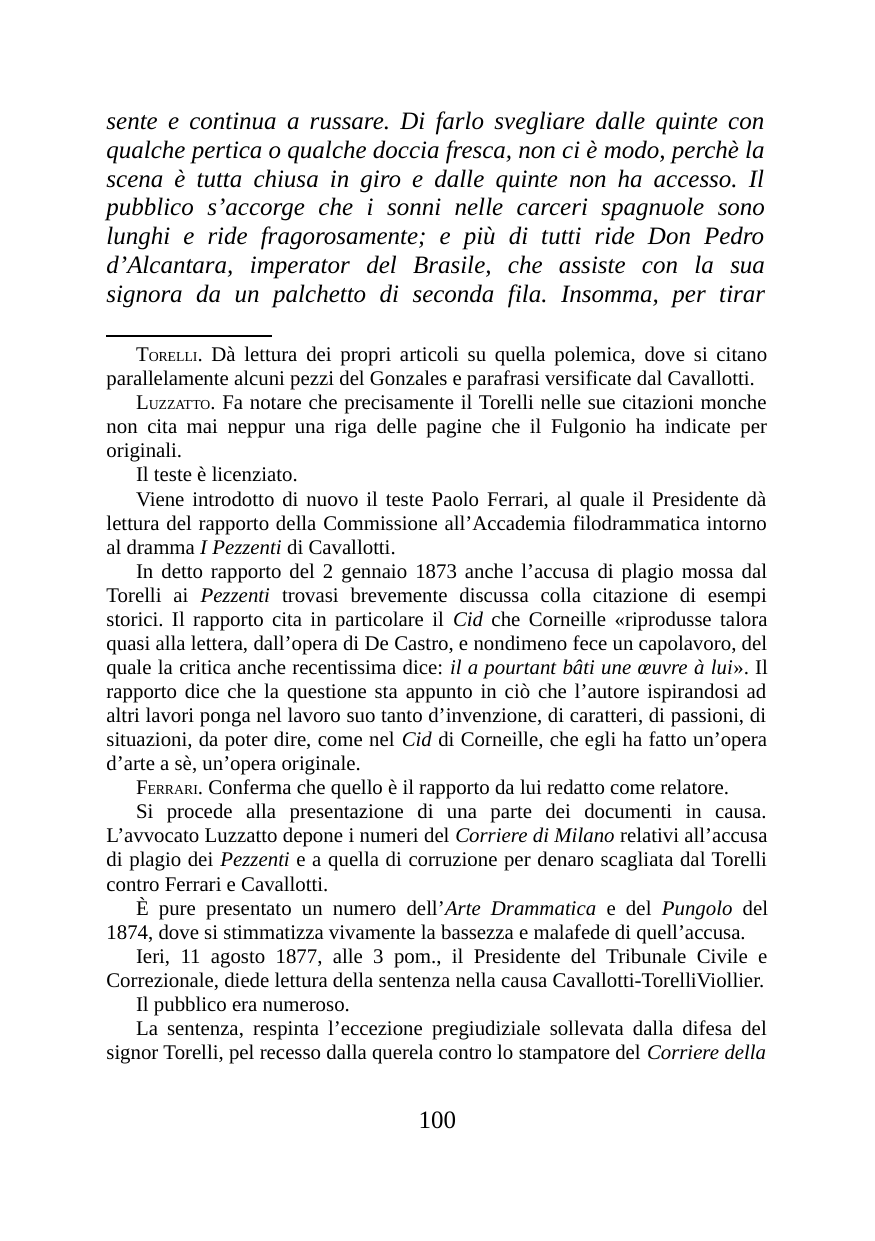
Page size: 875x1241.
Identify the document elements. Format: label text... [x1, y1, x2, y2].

text Ferrari. Conferma che quello è il rapporto da lui redatto come relatore. [106, 775, 768, 799]
text sente e continua a russare. Di farlo svegliare dalle quinte con qualche pertica o qualche doccia fresca, non ci è modo, perchè la scena è tutta chiusa in giro e dalle quinte non ha accesso. Il pubblico s’accorge che i sonni nelle carceri spagnuole sono lunghi e ride fragorosamente; e più di tutti ride Don Pedro d’Alcantara, imperator del Brasile, che assiste con la sua signora da un palchetto di seconda fila. Insomma, per tirar [106, 106, 768, 307]
text Ieri, 11 agosto 1877, alle 3 pom., il Presidente del Tribunale Civile e Correzionale, diede lettura della sentenza nella causa Cavallotti-TorelliViollier. [106, 944, 768, 992]
text Viene introdotto di nuovo il teste Paolo Ferrari, al quale il Presidente dà lettura del rapporto della Commissione all’Accademia filodrammatica intorno al dramma I Pezzenti di Cavallotti. [106, 486, 768, 559]
text La sentenza, respinta l’eccezione pregiudiziale sollevata dalla difesa del signor Torelli, pel recesso dalla querela contro lo stampatore del Corriere della [106, 1016, 768, 1064]
text Il pubblico era numeroso. [106, 992, 768, 1016]
text Si procede alla presentazione di una parte dei documenti in causa. L’avvocato Luzzatto depone i numeri del Corriere di Milano relativi all’accusa di plagio dei Pezzenti e a quella di corruzione per denaro scagliata dal Torelli contro Ferrari e Cavallotti. [106, 799, 768, 896]
text Il teste è licenziato. [106, 462, 768, 486]
text In detto rapporto del 2 gennaio 1873 anche l’accusa di plagio mossa dal Torelli ai Pezzenti trovasi brevemente discussa colla citazione di esempi storici. Il rapporto cita in particolare il Cid che Corneille «riprodusse talora quasi alla lettera, dall’opera di De Castro, e nondimeno fece un capolavoro, del quale la critica anche recentissima dice: il a pourtant bâti une œuvre à lui». Il rapporto dice che la questione sta appunto in ciò che l’autore ispirandosi ad altri lavori ponga nel lavoro suo tanto d’invenzione, di caratteri, di passioni, di situazioni, da poter dire, come nel Cid di Corneille, che egli ha fatto un’opera d’arte a sè, un’opera originale. [106, 559, 768, 775]
text Torelli. Dà lettura dei propri articoli su quella polemica, dove si citano parallelamente alcuni pezzi del Gonzales e parafrasi versificate dal Cavallotti. [106, 342, 768, 390]
text È pure presentato un numero dell’Arte Drammatica e del Pungolo del 1874, dove si stimmatizza vivamente la bassezza e malafede di quell’accusa. [106, 896, 768, 944]
text Luzzatto. Fa notare che precisamente il Torelli nelle sue citazioni monche non cita mai neppur una riga delle pagine che il Fulgonio ha indicate per originali. [106, 390, 768, 462]
